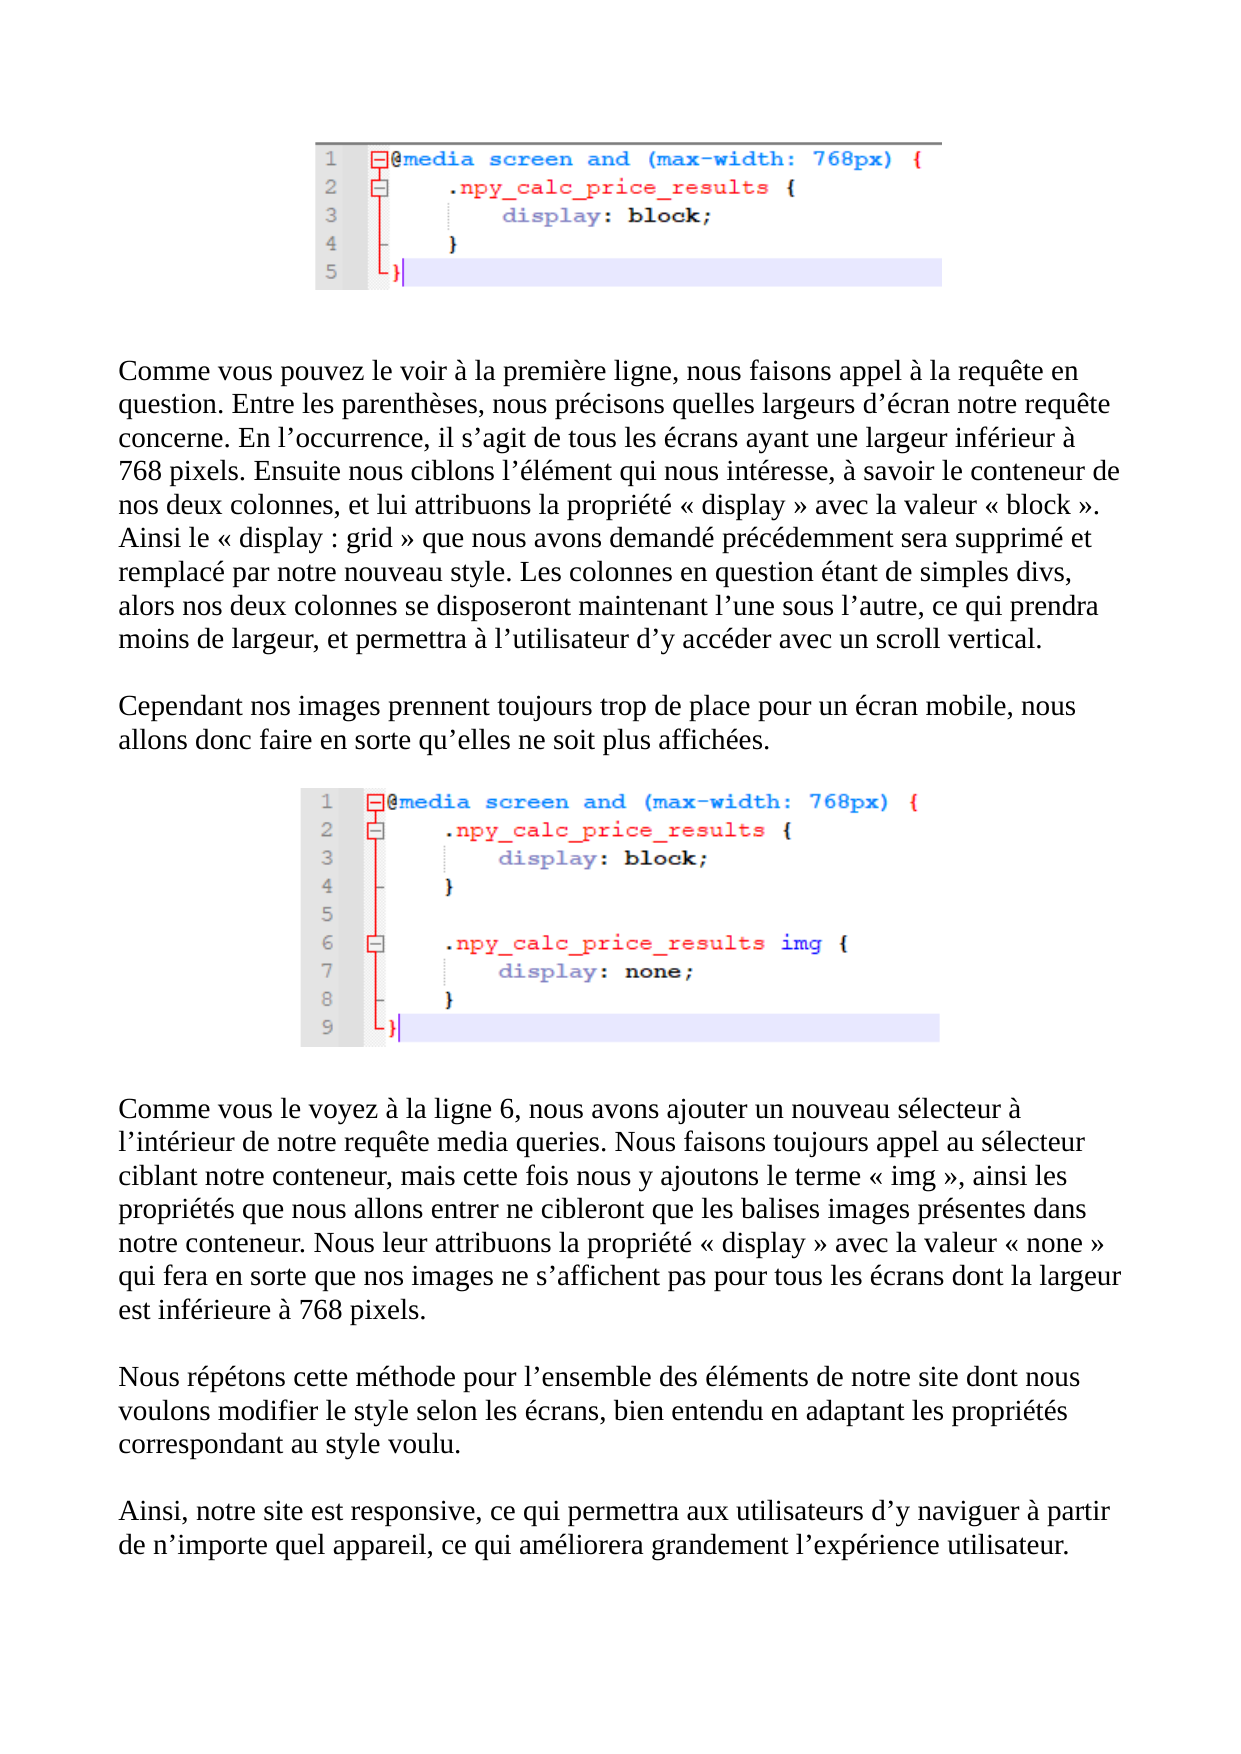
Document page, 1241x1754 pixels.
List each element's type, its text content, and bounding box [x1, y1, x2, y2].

picture [315, 142, 942, 290]
text Comme vous pouvez le voir à la première ligne, nous faisons appel à la requête en question. Entre les parenthèses, nous précisons quelles largeurs d’écran notre requête concerne. En l’occurrence, il s’agit de tous les écrans ayant une largeur inférieur à 768 pixels. Ensuite nous ciblons l’élément qui nous intéresse, à savoir le conteneur de nos deux colonnes, et lui attribuons la propriété « display » avec la valeur « block ». Ainsi le « display : grid » que nous avons demandé précédemment sera supprimé et remplacé par notre nouveau style. Les colonnes en question étant de simples divs, alors nos deux colonnes se disposeront maintenant l’une sous l’autre, ce qui prendra moins de largeur, et permettra à l’utilisateur d’y accéder avec un scroll vertical. [118, 353, 1122, 655]
text Comme vous le voyez à la ligne 6, nous avons ajouter un nouveau sélecteur à l’intérieur de notre requête media queries. Nous faisons toujours appel au sélecteur ciblant notre conteneur, mais cette fois nous y ajoutons le terme « img », ainsi les propriétés que nous allons entrer ne cibleront que les balises images présentes dans notre conteneur. Nous leur attribuons la propriété « display » avec la valeur « none » qui fera en sorte que nos images ne s’affichent pas pour tous les écrans dont la largeur est inférieure à 768 pixels. [118, 1091, 1122, 1326]
text Cependant nos images prennent toujours trop de place pour un écran mobile, nous allons donc faire en sorte qu’elles ne soit plus affichées. [118, 688, 1122, 755]
text Ainsi, notre site est responsive, ce qui permettra aux utilisateurs d’y naviguer à partir de n’importe quel appareil, ce qui améliorera grandement l’expérience utilisateur. [118, 1493, 1122, 1560]
picture [300, 788, 940, 1047]
text Nous répétons cette méthode pour l’ensemble des éléments de notre site dont nous voulons modifier le style selon les écrans, bien entendu en adaptant les propriétés correspondant au style voulu. [118, 1359, 1122, 1460]
